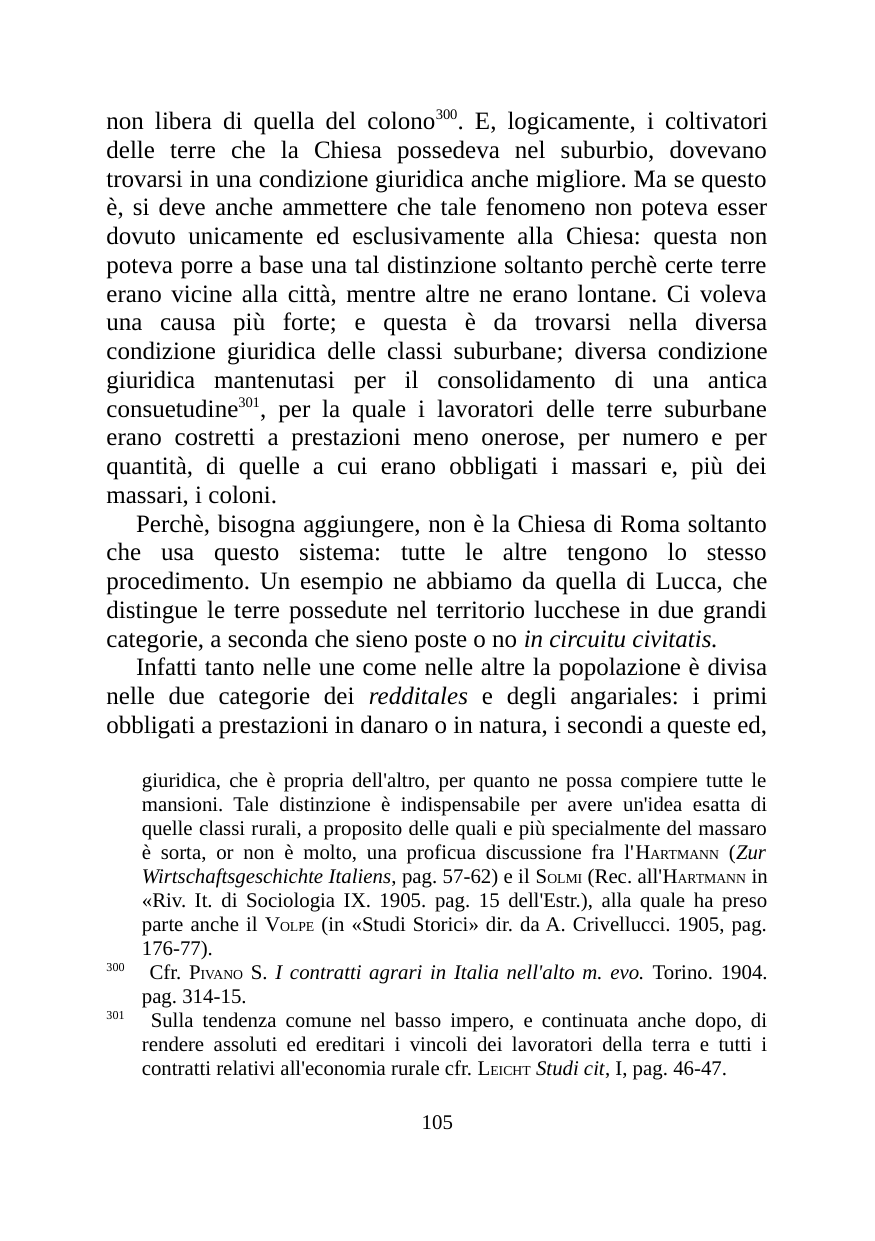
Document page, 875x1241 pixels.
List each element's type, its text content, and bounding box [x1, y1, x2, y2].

text non libera di quella del colono. E, logicamente, i coltivatori delle terre che la Chiesa possedeva nel suburbio, dovevano trovarsi in una condizione giuridica anche migliore. Ma se questo è, si deve anche ammettere che tale fenomeno non poteva esser dovuto unicamente ed esclusivamente alla Chiesa: questa non poteva porre a base una tal distinzione soltanto perchè certe terre erano vicine alla città, mentre altre ne erano lontane. Ci voleva una causa più forte; e questa è da trovarsi nella diversa condizione giuridica delle classi suburbane; diversa condizione giuridica mantenutasi per il consolidamento di una antica consuetudine, per la quale i lavoratori delle terre suburbane erano costretti a prestazioni meno onerose, per numero e per quantità, di quelle a cui erano obbligati i massari e, più dei massari, i coloni. [106, 106, 768, 509]
text Cfr. Pivano S. I contratti agrari in Italia nell'alto m. evo. Torino. 1904. pag. 314-15. [106, 960, 768, 1008]
text Infatti tanto nelle une come nelle altre la popolazione è divisa nelle due categorie dei redditales e degli angariales: i primi obbligati a prestazioni in danaro o in natura, i secondi a queste ed, [106, 652, 768, 739]
text Sulla tendenza comune nel basso impero, e continuata anche dopo, di rendere assoluti ed ereditari i vincoli dei lavoratori della terra e tutti i contratti relativi all'economia rurale cfr. Leicht Studi cit, I, pag. 46-47. [106, 1008, 768, 1080]
text Perchè, bisogna aggiungere, non è la Chiesa di Roma soltanto che usa questo sistema: tutte le altre tengono lo stesso procedimento. Un esempio ne abbiamo da quella di Lucca, che distingue le terre possedute nel territorio lucchese in due grandi categorie, a seconda che sieno poste o no in circuitu civitatis. [106, 509, 768, 652]
text giuridica, che è propria dell'altro, per quanto ne possa compiere tutte le mansioni. Tale distinzione è indispensabile per avere un'idea esatta di quelle classi rurali, a proposito delle quali e più specialmente del massaro è sorta, or non è molto, una proficua discussione fra l'Hartmann (Zur Wirtschaftsgeschichte Italiens, pag. 57-62) e il Solmi (Rec. all'Hartmann in «Riv. It. di Sociologia IX. 1905. pag. 15 dell'Estr.), alla quale ha preso parte anche il Volpe (in «Studi Storici» dir. da A. Crivellucci. 1905, pag. 176-77). [106, 768, 768, 960]
